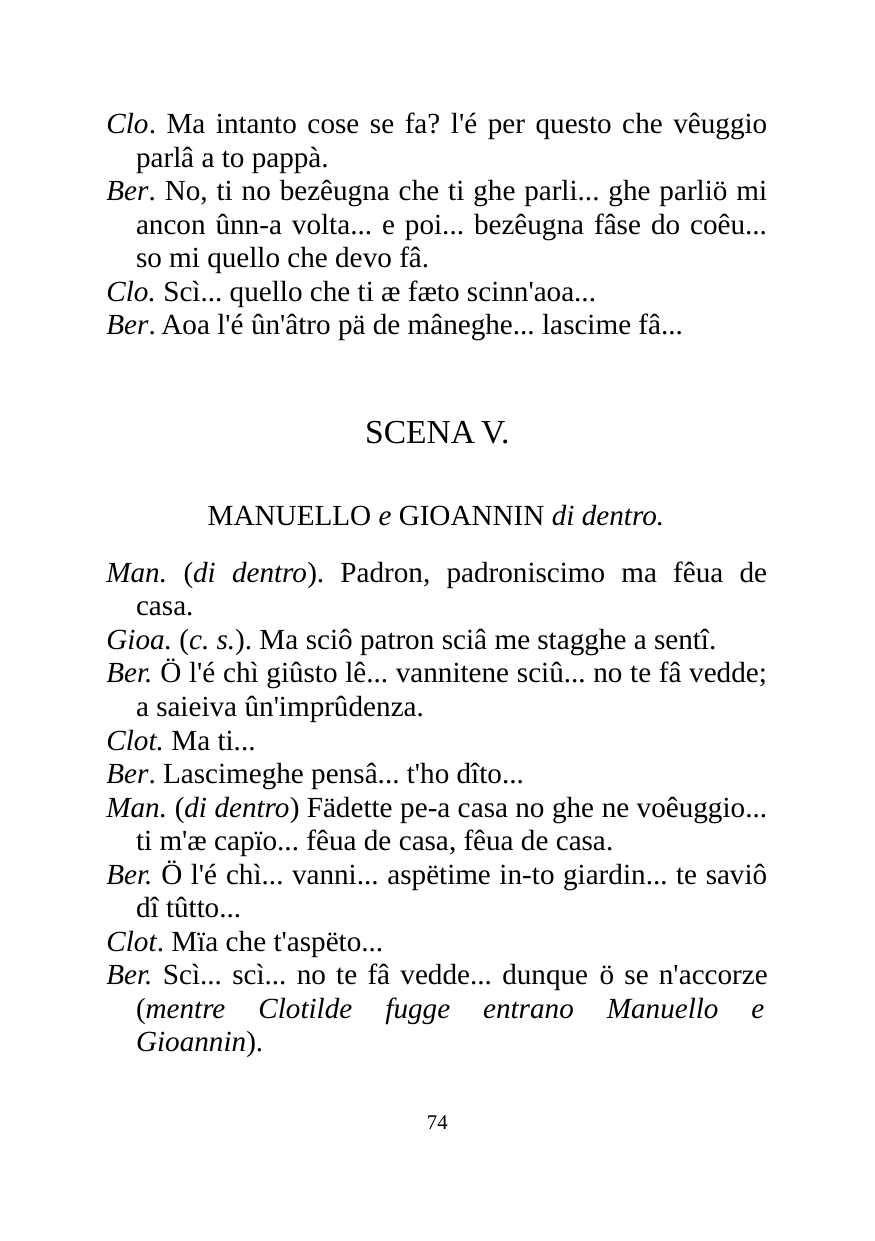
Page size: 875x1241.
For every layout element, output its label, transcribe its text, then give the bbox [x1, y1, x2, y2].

text Ber. Scì... scì... no te fâ vedde... dunque ö se n'accorze (mentre Clotilde fugge entrano Manuello e Gioannin). [106, 957, 768, 1058]
text Man. (di dentro). Padron, padroniscimo ma fêua de casa. [106, 555, 768, 622]
text Clot. Mïa che t'aspëto... [106, 924, 768, 957]
text MANUELLO e GIOANNIN di dentro. [106, 498, 768, 531]
text Clo. Ma intanto cose se fa? l'é per questo che vêuggio parlâ a to pappà. [106, 106, 768, 173]
text Ber. Ö l'é chì giûsto lê... vannitene sciû... no te fâ vedde; a saieiva ûn'imprûdenza. [106, 656, 768, 723]
text Ber. No, ti no bezêugna che ti ghe parli... ghe parliö mi ancon ûnn-a volta... e poi... bezêugna fâse do coêu... so mi quello che devo fâ. [106, 173, 768, 274]
text Ber. Lascimeghe pensâ... t'ho dîto... [106, 756, 768, 790]
text Clo. Scì... quello che ti æ fæto scinn'aoa... [106, 274, 768, 307]
text Clot. Ma ti... [106, 723, 768, 756]
text Ber. Aoa l'é ûn'âtro pä de mâneghe... lascime fâ... [106, 307, 768, 341]
text Ber. Ö l'é chì... vanni... aspëtime in-to giardin... te saviô dî tûtto... [106, 857, 768, 924]
text Man. (di dentro) Fädette pe-a casa no ghe ne voêuggio... ti m'æ capïo... fêua de casa, fêua de casa. [106, 790, 768, 857]
text Gioa. (c. s.). Ma sciô patron sciâ me stagghe a sentî. [106, 622, 768, 656]
subtitle SCENA V. [106, 412, 768, 451]
